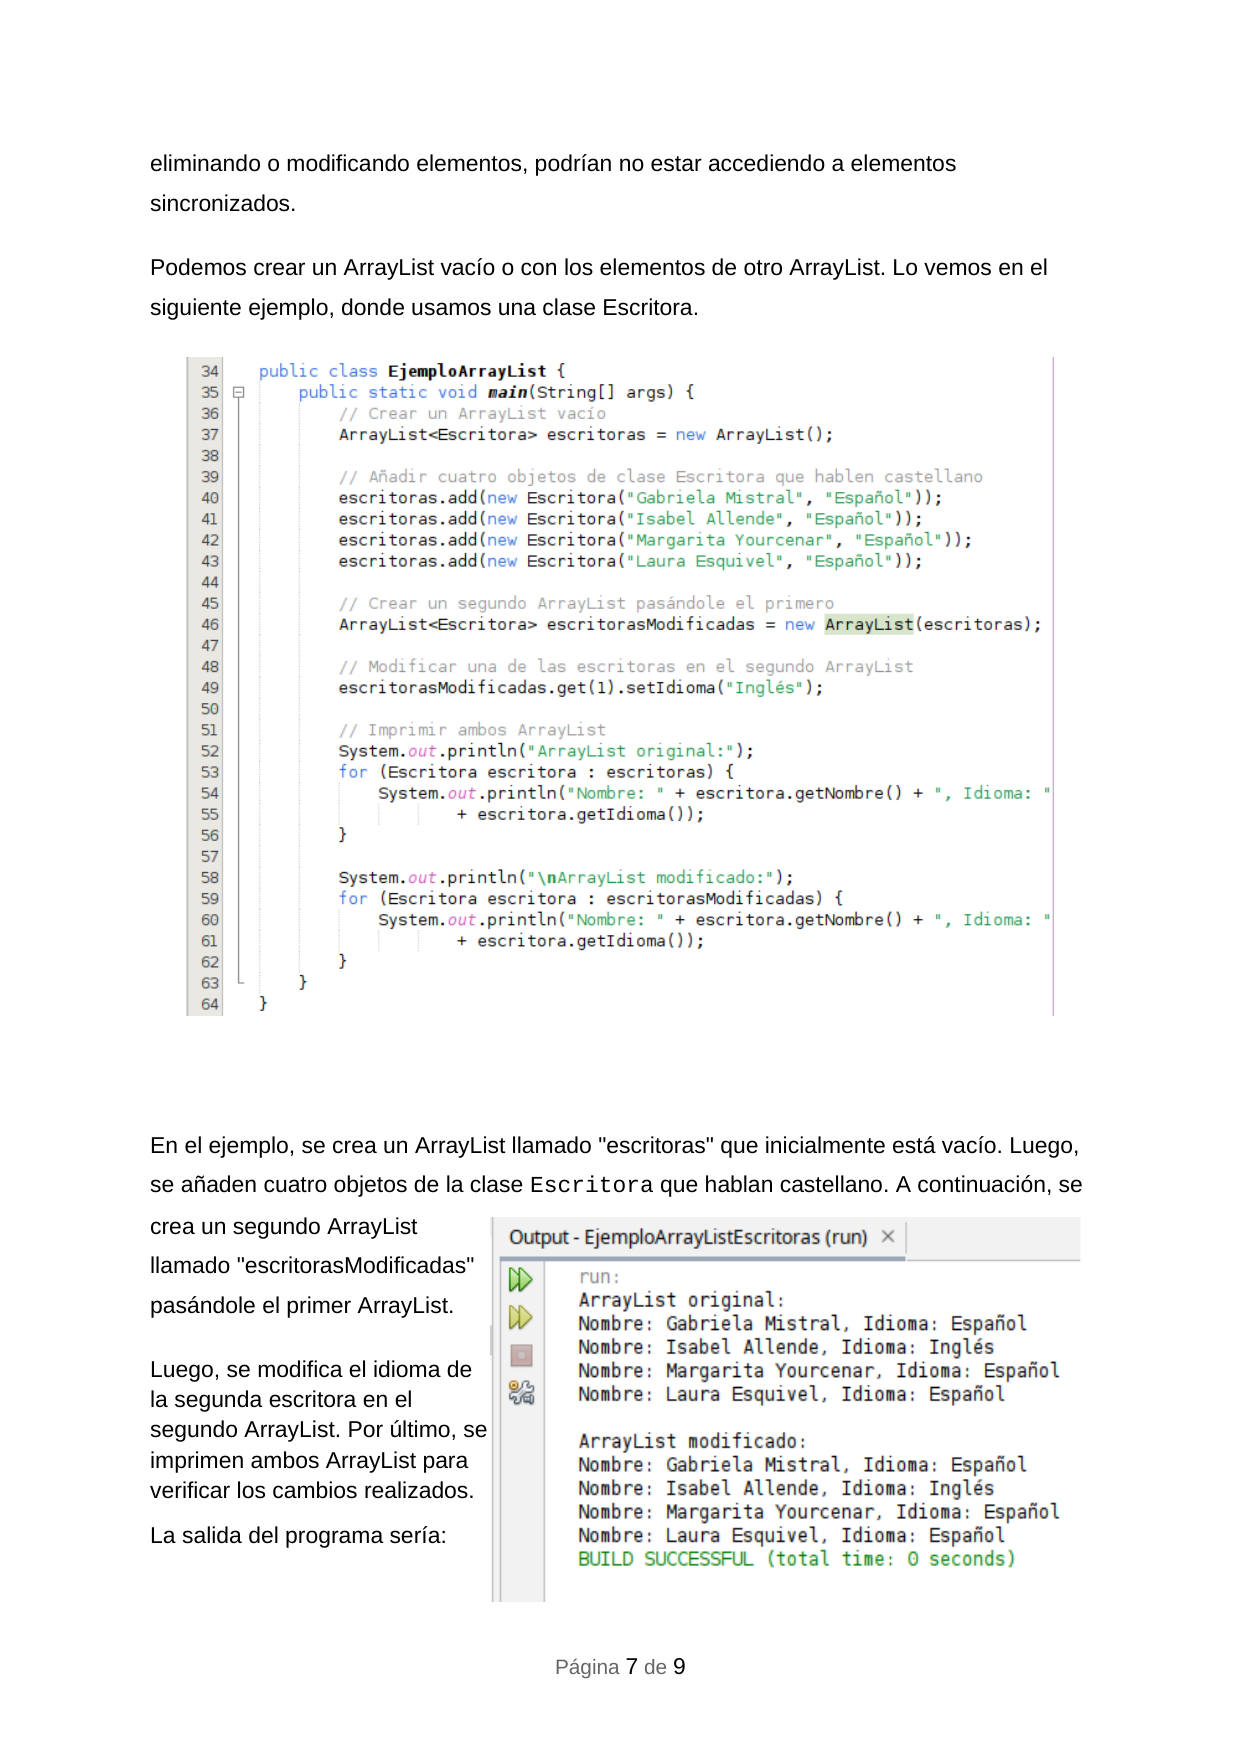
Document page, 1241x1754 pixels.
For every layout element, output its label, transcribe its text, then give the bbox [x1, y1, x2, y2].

text En el ejemplo, se crea un ArrayList llamado "escritoras" que inicialmente está vacío. Luego, se añaden cuatro objetos de la clase Escritora que hablan castellano. A continuación, se crea un segundo ArrayList llamado "escritorasModificadas" pasándole el primer ArrayList. [150, 1132, 1090, 1318]
picture [489, 1217, 1081, 1602]
text eliminando o modificando elementos, podrían no estar accediendo a elementos sincronizados. [150, 150, 1090, 216]
picture [186, 357, 1054, 1016]
text La salida del programa sería: [150, 1522, 489, 1548]
text Luego, se modifica el idioma de la segunda escritora en el segundo ArrayList. Por último, se imprimen ambos ArrayList para verificar los cambios realizados. [150, 1356, 489, 1503]
text Podemos crear un ArrayList vacío o con los elementos de otro ArrayList. Lo vemos en el siguiente ejemplo, donde usamos una clase Escritora. [150, 254, 1090, 320]
